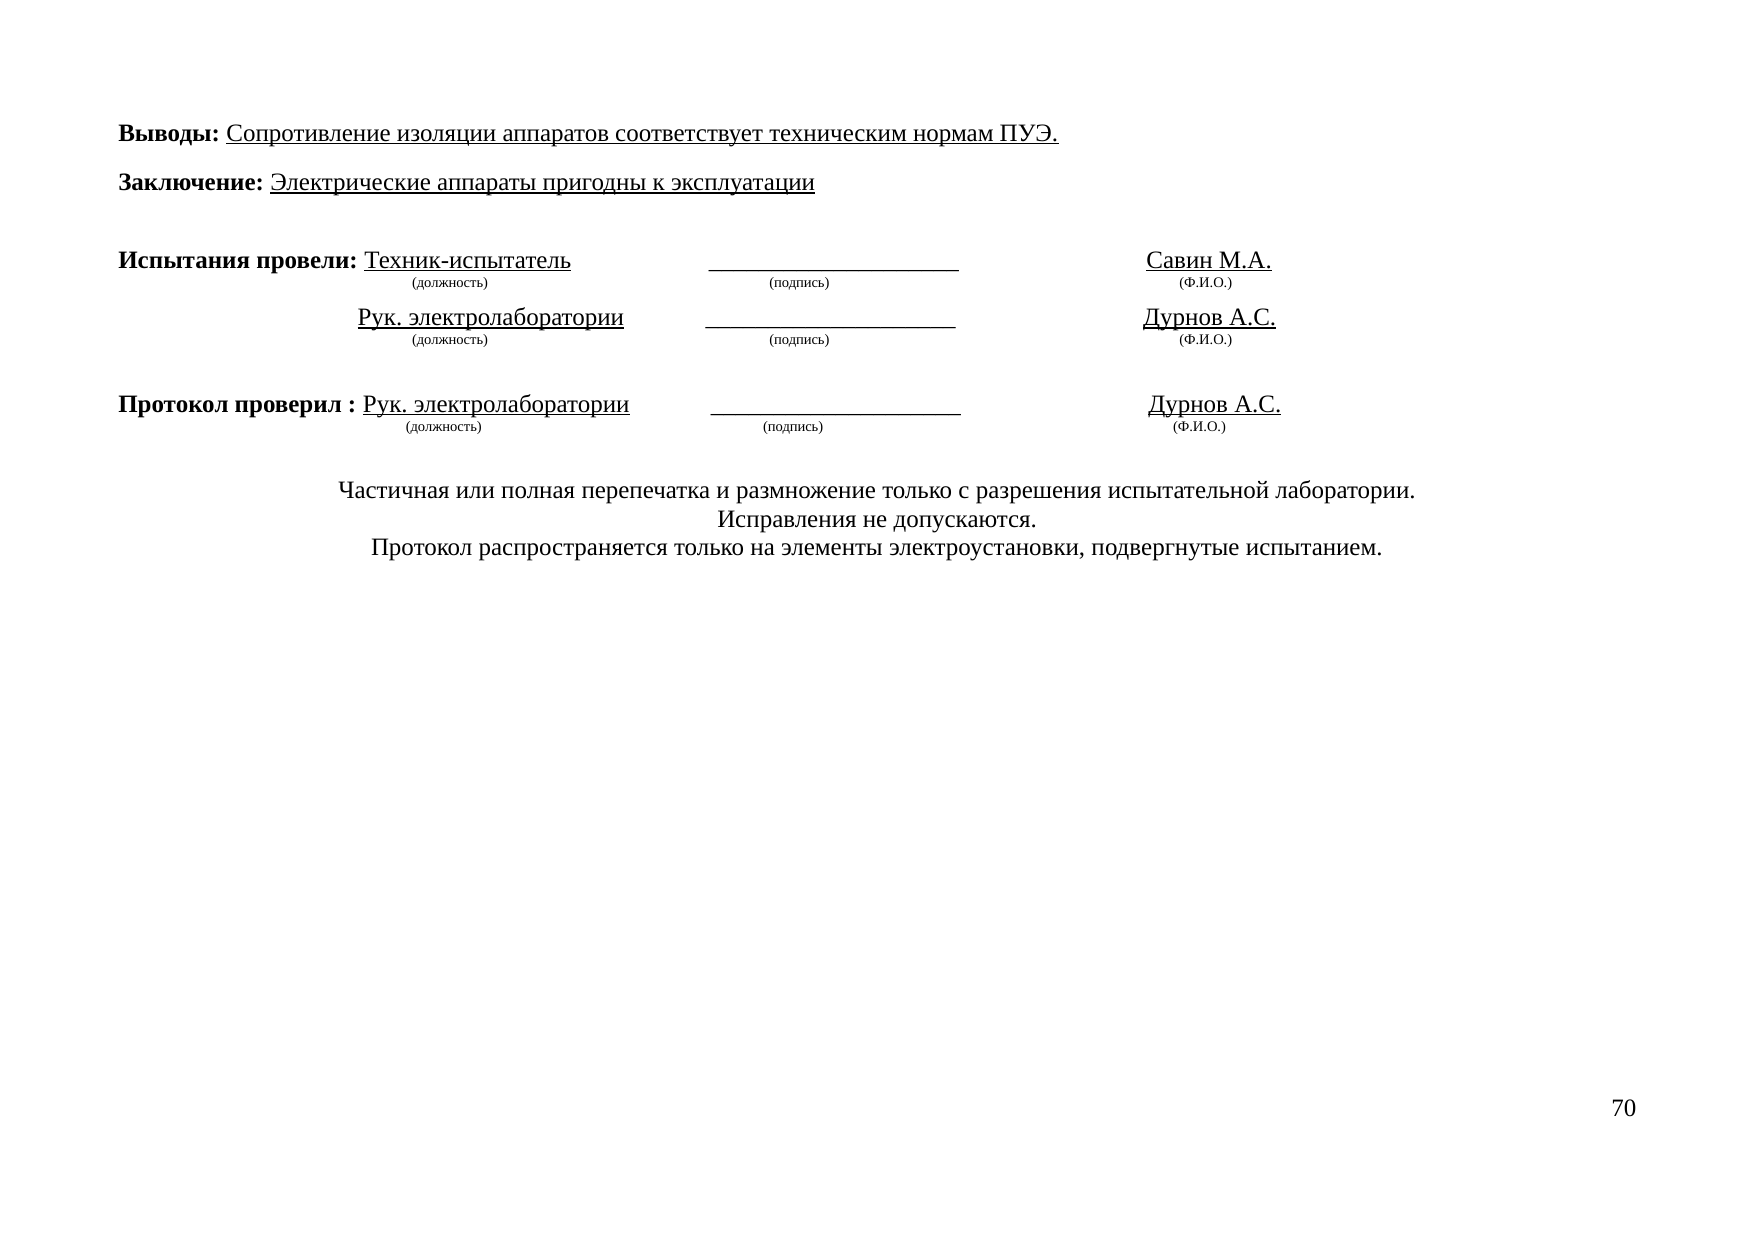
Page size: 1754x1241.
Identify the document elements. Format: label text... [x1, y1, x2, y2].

text Протокол проверил : Рук. электролаборатории ____________________ Дурнов А.С. [118, 389, 1636, 417]
text Частичная или полная перепечатка и размножение только с разрешения испытательной лаборатории. [118, 475, 1636, 504]
text (должность) (подпись) (Ф.И.О.) [118, 417, 1636, 446]
text Рук. электролаборатории ____________________ Дурнов А.С. [251, 302, 1636, 331]
text (должность) (подпись) (Ф.И.О.) [118, 274, 1636, 302]
text Испытания провели: Техник-испытатель ____________________ Савин М.А. [118, 245, 1636, 274]
text Протокол распространяется только на элементы электроустановки, подвергнутые испытанием. [118, 532, 1636, 561]
text (должность) (подпись) (Ф.И.О.) [118, 331, 1636, 360]
text Заключение: Электрические аппараты пригодны к эксплуатации [118, 167, 1636, 196]
text Исправления не допускаются. [118, 504, 1636, 532]
text Выводы: Сопротивление изоляции аппаратов соответствует техническим нормам ПУЭ. [118, 118, 1636, 147]
